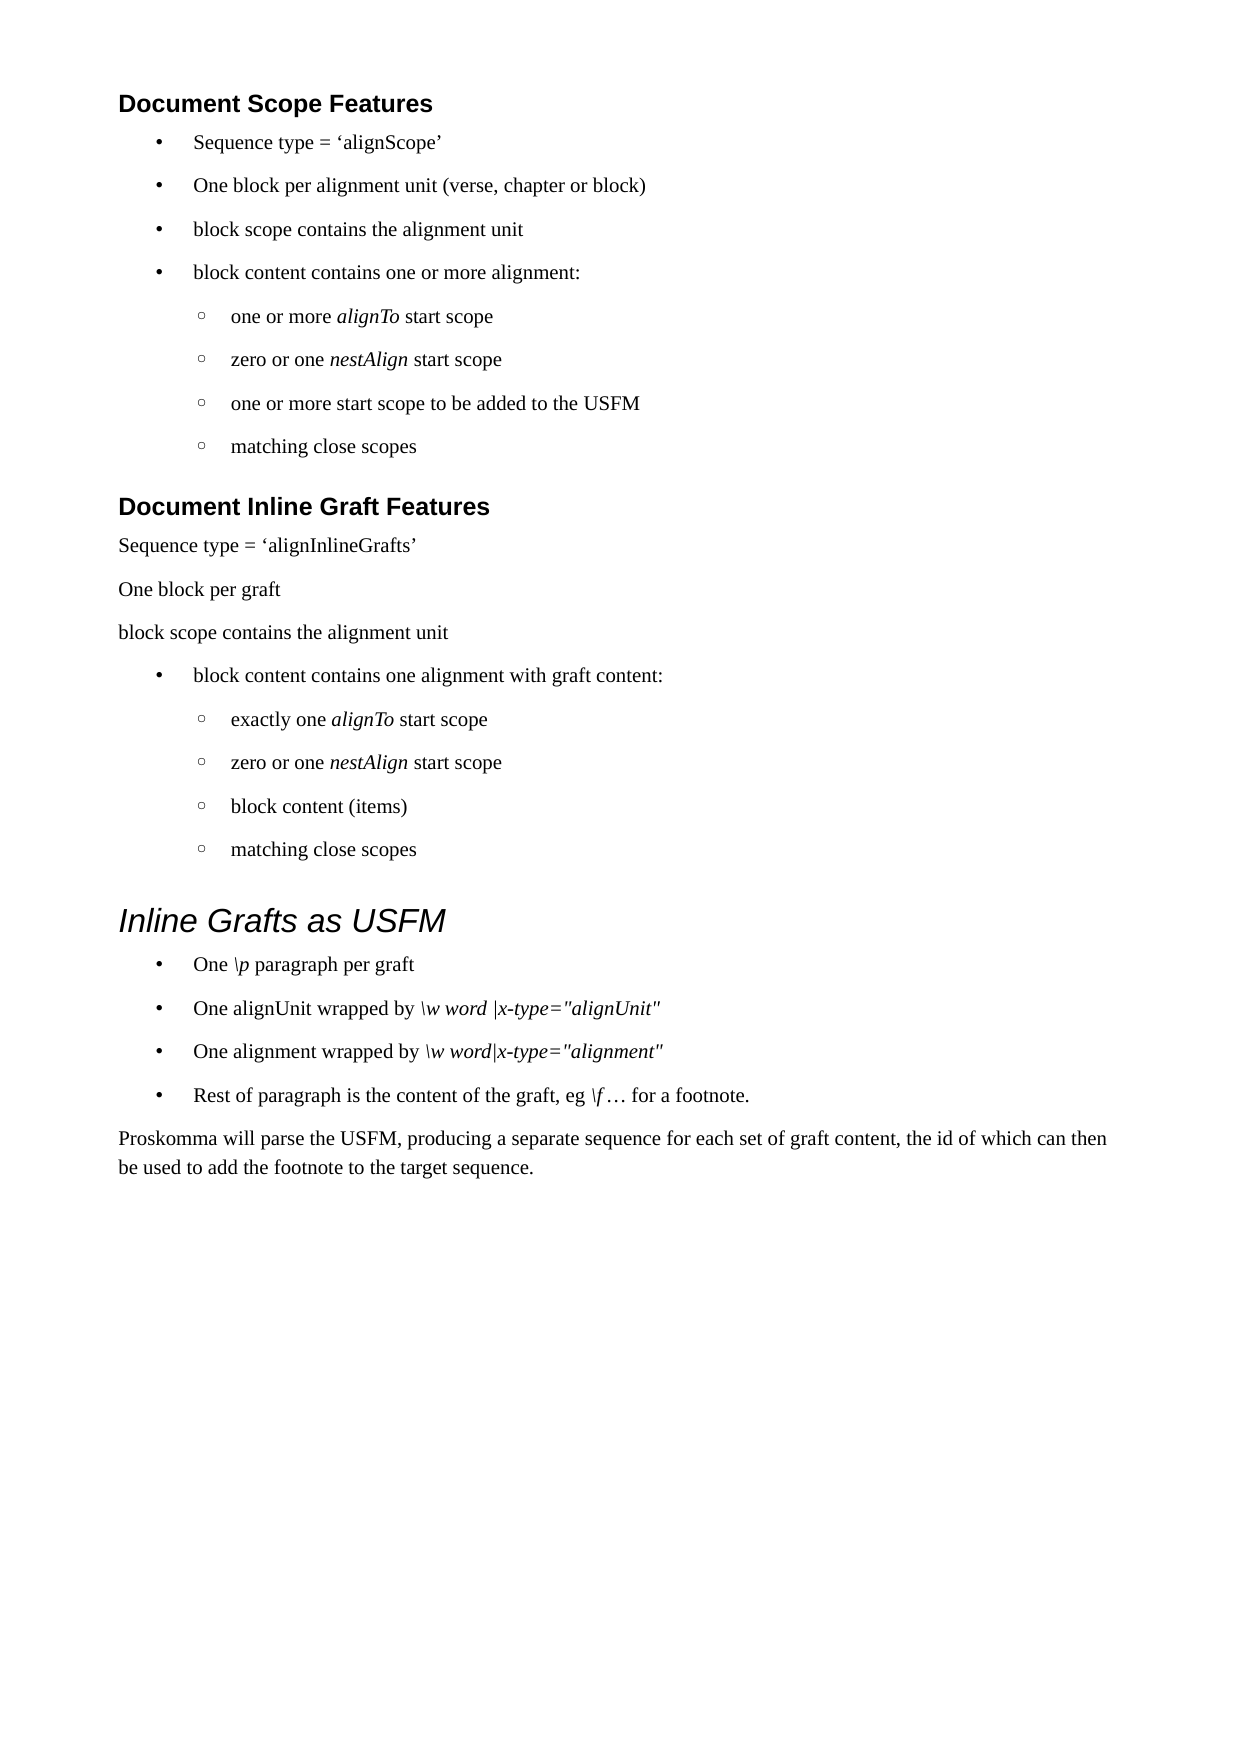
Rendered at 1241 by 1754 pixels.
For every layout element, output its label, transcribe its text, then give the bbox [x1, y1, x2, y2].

list one or more start scope to be added to the USFM [193, 390, 1122, 414]
subtitle Document Inline Graft Features [118, 492, 1122, 521]
list One \p paragraph per graft [156, 952, 1122, 976]
subtitle Document Scope Features [118, 88, 1122, 117]
list one or more alignTo start scope [193, 303, 1122, 328]
text Proskomma will parse the USFM, producing a separate sequence for each set of graft content, the id of which can then be used to add the footnote to the target sequence. [118, 1126, 1122, 1179]
text block scope contains the alignment unit [118, 620, 1122, 644]
list One alignUnit wrapped by \w word |x-type="alignUnit" [156, 996, 1122, 1020]
text One block per graft [118, 577, 1122, 601]
list matching close scopes [193, 434, 1122, 458]
list zero or one nestAlign start scope [193, 347, 1122, 371]
list block content contains one alignment with graft content: [156, 663, 1122, 687]
text Sequence type = ‘alignInlineGrafts’ [118, 533, 1122, 557]
list Sequence type = ‘alignScope’ [156, 130, 1122, 154]
list block content contains one or more alignment: [156, 260, 1122, 284]
list Rest of paragraph is the content of the graft, eg \f … for a footnote. [156, 1083, 1122, 1107]
list block content (items) [193, 794, 1122, 818]
list One alignment wrapped by \w word|x-type="alignment" [156, 1039, 1122, 1063]
list matching close scopes [193, 837, 1122, 861]
subtitle Inline Grafts as USFM [118, 901, 1122, 940]
list block scope contains the alignment unit [156, 217, 1122, 241]
list exactly one alignTo start scope [193, 707, 1122, 731]
list zero or one nestAlign start scope [193, 750, 1122, 774]
list One block per alignment unit (verse, chapter or block) [156, 173, 1122, 197]
